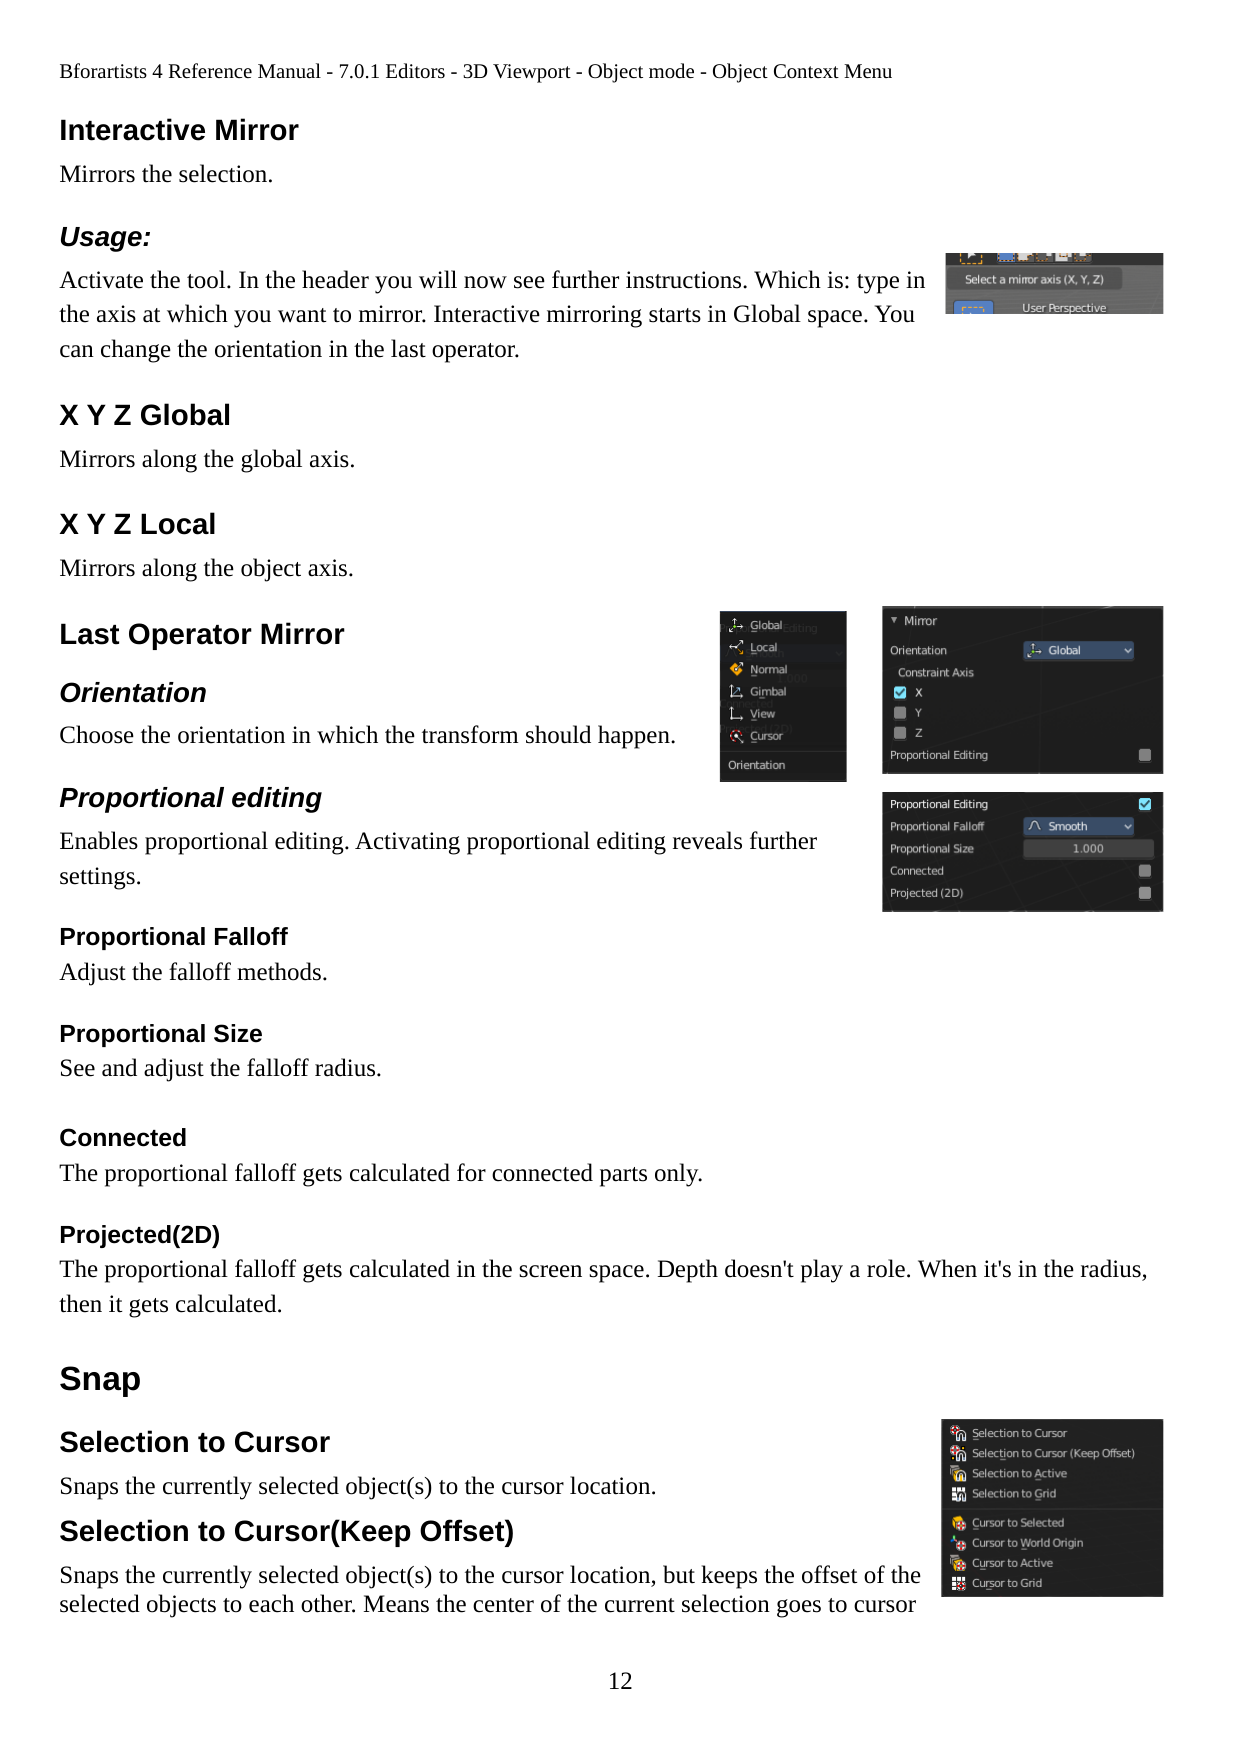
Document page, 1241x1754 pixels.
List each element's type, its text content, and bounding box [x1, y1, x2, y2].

subtitle Proportional editing [59, 782, 1181, 814]
text See and adjust the falloff radius. [59, 1053, 1181, 1082]
text Choose the orientation in which the transform should happen. [59, 720, 719, 749]
subtitle Interactive Mirror [59, 113, 1181, 146]
subtitle Orientation [59, 676, 719, 708]
subtitle [847, 617, 882, 651]
subtitle Projected(2D) [59, 1220, 1181, 1248]
subtitle [1164, 676, 1181, 708]
subtitle [1164, 1425, 1181, 1458]
subtitle X Y Z Local [59, 507, 1181, 541]
text Snaps the currently selected object(s) to the cursor location. [59, 1471, 941, 1500]
subtitle X Y Z Global [59, 397, 1181, 431]
picture [945, 253, 1164, 314]
text The proportional falloff gets calculated for connected parts only. [59, 1158, 1181, 1187]
subtitle Connected [59, 1123, 1181, 1152]
subtitle Last Operator Mirror [59, 617, 719, 651]
picture [719, 611, 847, 782]
subtitle [847, 676, 882, 708]
subtitle Proportional Size [59, 1019, 1181, 1047]
text Enables proportional editing. Activating proportional editing reveals further settings. [59, 826, 882, 889]
picture [882, 606, 1164, 774]
text The proportional falloff gets calculated in the screen space. Depth doesn't play a role. When it's in the radius, then it gets calculated. [59, 1254, 1181, 1318]
subtitle Selection to Cursor(Keep Offset) [59, 1514, 941, 1548]
picture [941, 1419, 1164, 1597]
text Adjust the falloff methods. [59, 957, 1181, 986]
text Mirrors along the object axis. [59, 553, 1181, 582]
subtitle Usage: [59, 220, 1181, 252]
picture [882, 792, 1164, 912]
subtitle Selection to Cursor [59, 1425, 941, 1458]
text Mirrors along the global axis. [59, 444, 1181, 472]
subtitle Proportional Falloff [59, 922, 1181, 951]
text Activate the tool. In the header you will now see further instructions. Which is: type in the axis at which you want to mirror. Interactive mirroring starts in Global space. You can change the orientation in the last operator. [59, 265, 1181, 362]
subtitle Snap [59, 1359, 1181, 1398]
text Snaps the currently selected object(s) to the cursor location, but keeps the offset of the selected objects to each other. Means the center of the current selection goes to cursor [59, 1561, 1181, 1618]
subtitle [1164, 617, 1181, 651]
text Mirrors the selection. [59, 159, 1181, 188]
